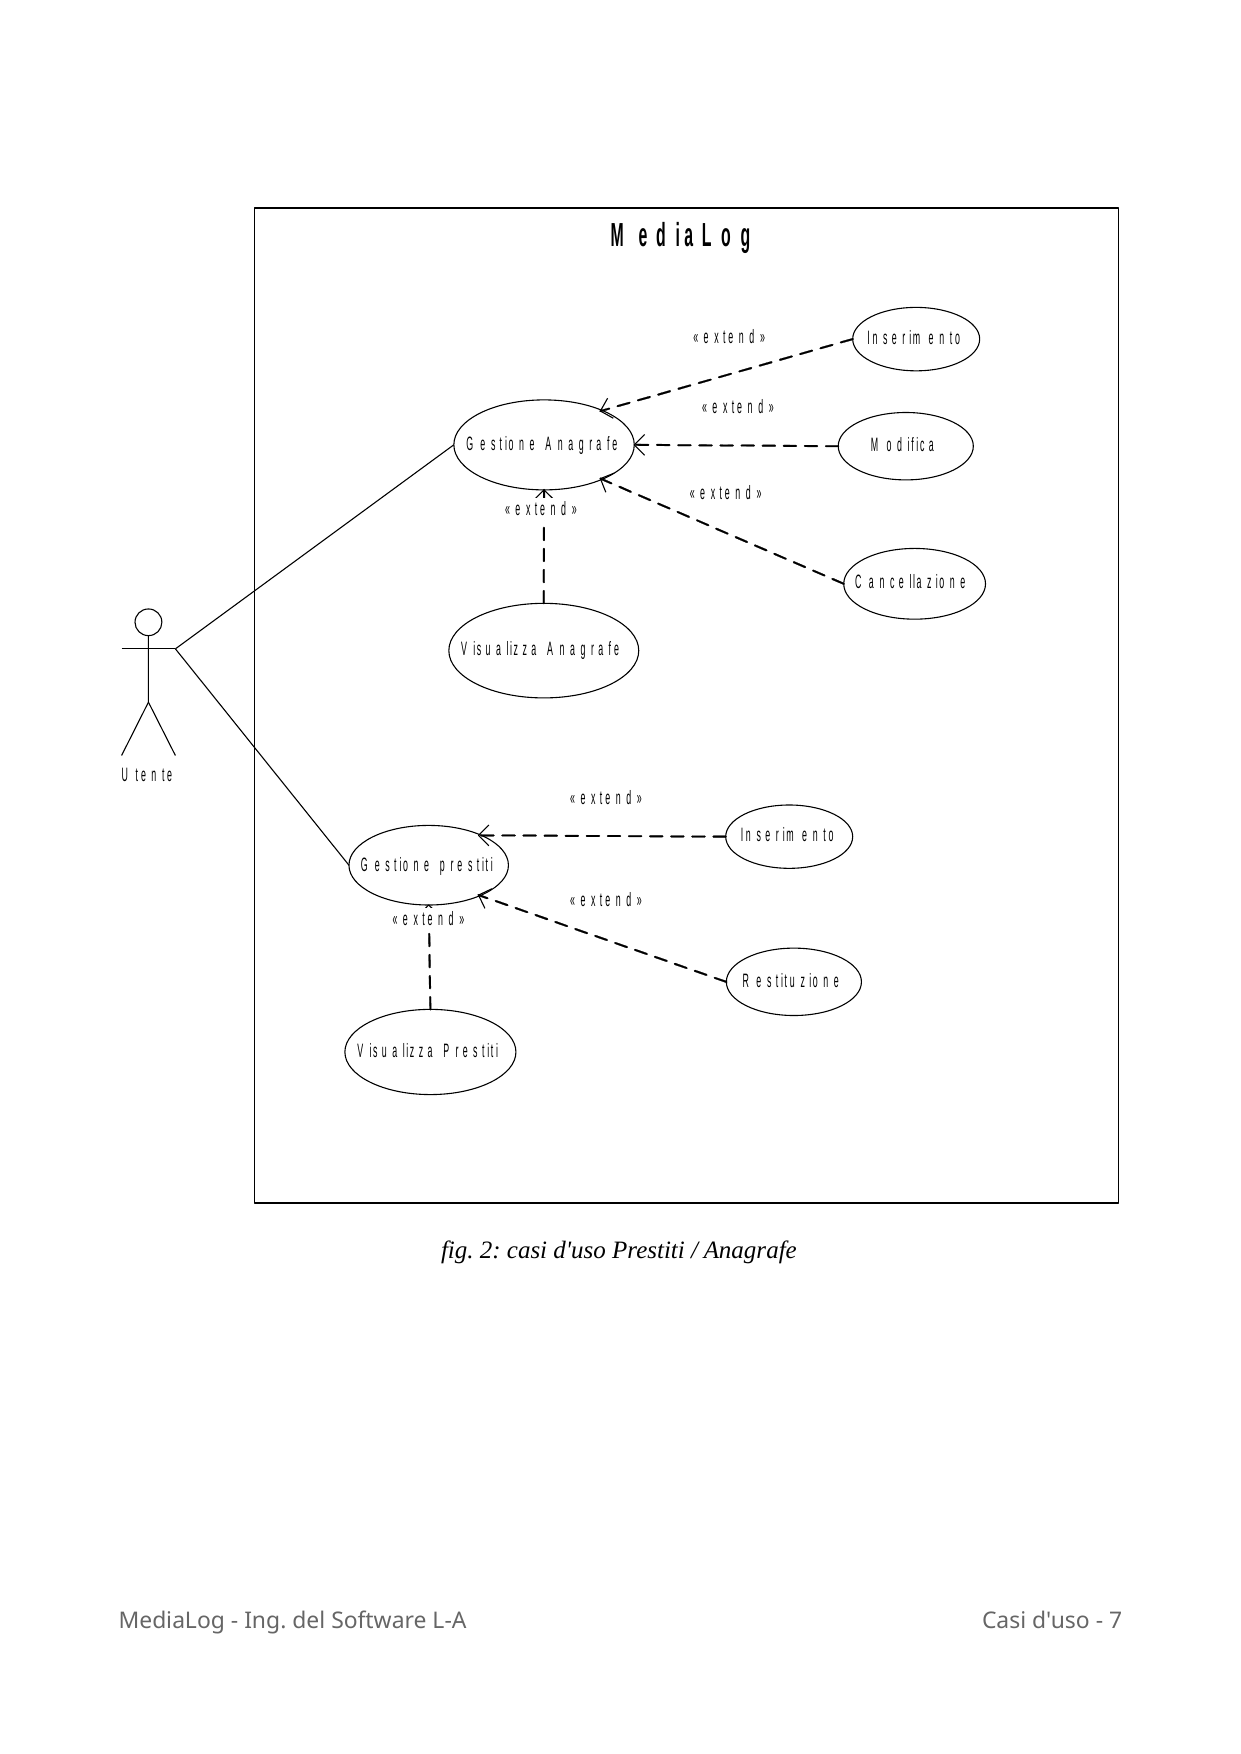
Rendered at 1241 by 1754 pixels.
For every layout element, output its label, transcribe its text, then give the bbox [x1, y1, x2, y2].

text fig. 2: casi d'uso Prestiti / Anagrafe [118, 1235, 1122, 1264]
